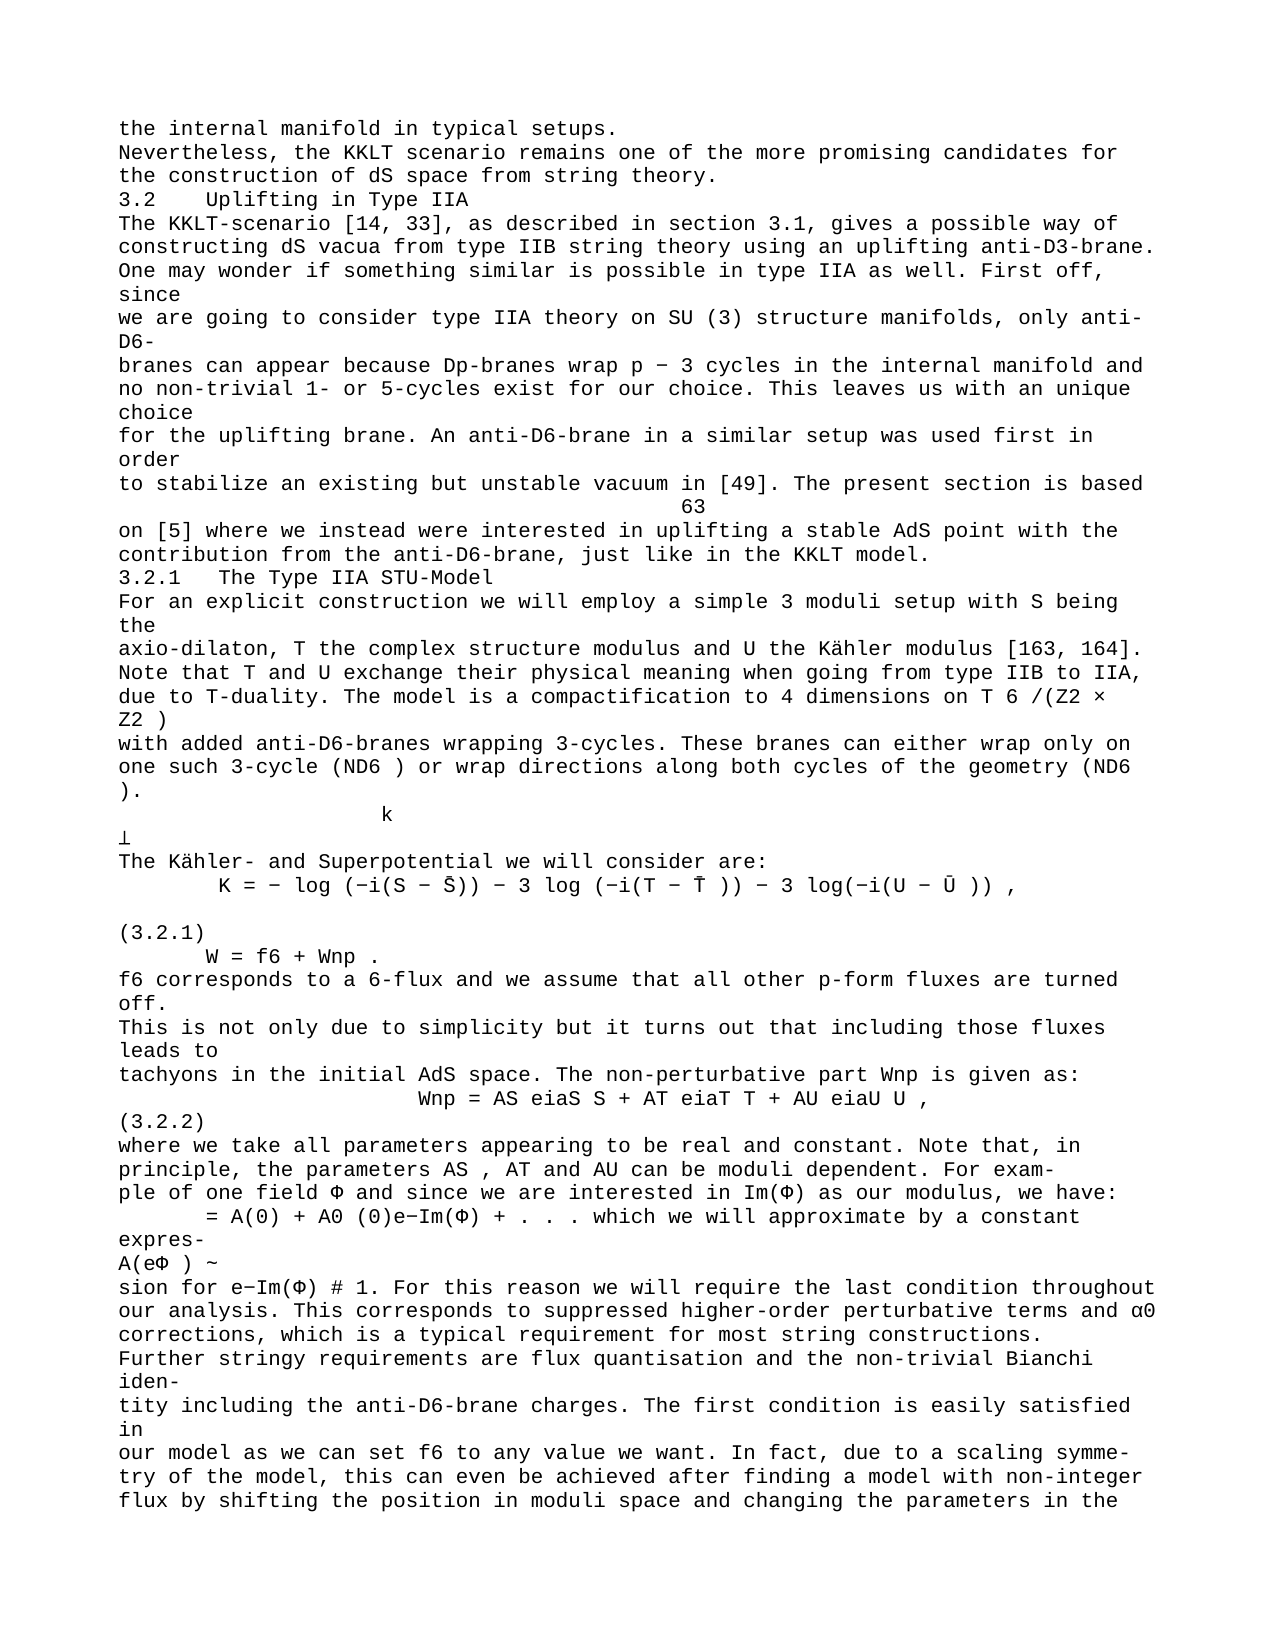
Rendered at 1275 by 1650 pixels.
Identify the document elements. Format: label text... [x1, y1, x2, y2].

text try of the model, this can even be achieved after finding a model with non-integer [118, 1466, 1157, 1489]
text k ⊥ [118, 804, 1157, 851]
text A(eΦ ) ∼ [118, 1253, 1157, 1277]
text constructing dS vacua from type IIB string theory using an uplifting anti-D3-brane. [118, 236, 1157, 260]
text on [5] where we instead were interested in uplifting a stable AdS point with the [118, 520, 1157, 544]
text due to T-duality. The model is a compactification to 4 dimensions on T 6 /(Z2 × Z2 ) [118, 686, 1157, 733]
text our model as we can set f6 to any value we want. In fact, due to a scaling symme- [118, 1442, 1157, 1466]
text One may wonder if something similar is possible in type IIA as well. First off, since [118, 260, 1157, 307]
text Further stringy requirements are flux quantisation and the non-trivial Bianchi iden- [118, 1348, 1157, 1395]
text = A(0) + A0 (0)e−Im(Φ) + . . . which we will approximate by a constant expres- [118, 1206, 1157, 1253]
text f6 corresponds to a 6-flux and we assume that all other p-form fluxes are turned off. [118, 969, 1157, 1017]
text K = − log (−i(S − S̄)) − 3 log (−i(T − T̄ )) − 3 log(−i(U − Ū )) , [118, 875, 1157, 898]
text one such 3-cycle (ND6 ) or wrap directions along both cycles of the geometry (ND6 ). [118, 757, 1157, 804]
text 3.2.1 The Type IIA STU-Model [118, 567, 1157, 591]
text principle, the parameters AS , AT and AU can be moduli dependent. For exam- [118, 1158, 1157, 1182]
text For an explicit construction we will employ a simple 3 moduli setup with S being the [118, 591, 1157, 638]
text with added anti-D6-branes wrapping 3-cycles. These branes can either wrap only on [118, 733, 1157, 757]
text This is not only due to simplicity but it turns out that including those fluxes leads to [118, 1017, 1157, 1064]
text The Kähler- and Superpotential we will consider are: [118, 851, 1157, 875]
text the internal manifold in typical setups. [118, 118, 1157, 142]
text for the uplifting brane. An anti-D6-brane in a similar setup was used first in order [118, 426, 1157, 473]
text flux by shifting the position in moduli space and changing the parameters in the [118, 1489, 1157, 1513]
text sion for e−Im(Φ) # 1. For this reason we will require the last condition throughout [118, 1277, 1157, 1300]
text no non-trivial 1- or 5-cycles exist for our choice. This leaves us with an unique choice [118, 378, 1157, 426]
text Nevertheless, the KKLT scenario remains one of the more promising candidates for [118, 142, 1157, 165]
text tity including the anti-D6-brane charges. The first condition is easily satisfied in [118, 1395, 1157, 1442]
text the construction of dS space from string theory. [118, 165, 1157, 189]
text branes can appear because Dp-branes wrap p − 3 cycles in the internal manifold and [118, 354, 1157, 378]
text contribution from the anti-D6-brane, just like in the KKLT model. [118, 544, 1157, 567]
text 3.2 Uplifting in Type IIA [118, 189, 1157, 213]
text 63 [118, 496, 1157, 520]
text we are going to consider type IIA theory on SU (3) structure manifolds, only anti-D6- [118, 307, 1157, 354]
text to stabilize an existing but unstable vacuum in [49]. The present section is based [118, 473, 1157, 496]
text W = f6 + Wnp . [118, 946, 1157, 969]
text where we take all parameters appearing to be real and constant. Note that, in [118, 1135, 1157, 1158]
text Note that T and U exchange their physical meaning when going from type IIB to IIA, [118, 662, 1157, 686]
text Wnp = AS eiaS S + AT eiaT T + AU eiaU U , (3.2.2) [118, 1088, 1157, 1135]
text ple of one field Φ and since we are interested in Im(Φ) as our modulus, we have: [118, 1182, 1157, 1206]
text The KKLT-scenario [14, 33], as described in section 3.1, gives a possible way of [118, 213, 1157, 236]
text our analysis. This corresponds to suppressed higher-order perturbative terms and α0 [118, 1300, 1157, 1324]
text axio-dilaton, T the complex structure modulus and U the Kähler modulus [163, 164]. [118, 638, 1157, 662]
text tachyons in the initial AdS space. The non-perturbative part Wnp is given as: [118, 1064, 1157, 1088]
text (3.2.1) [118, 898, 1157, 946]
text corrections, which is a typical requirement for most string constructions. [118, 1324, 1157, 1348]
